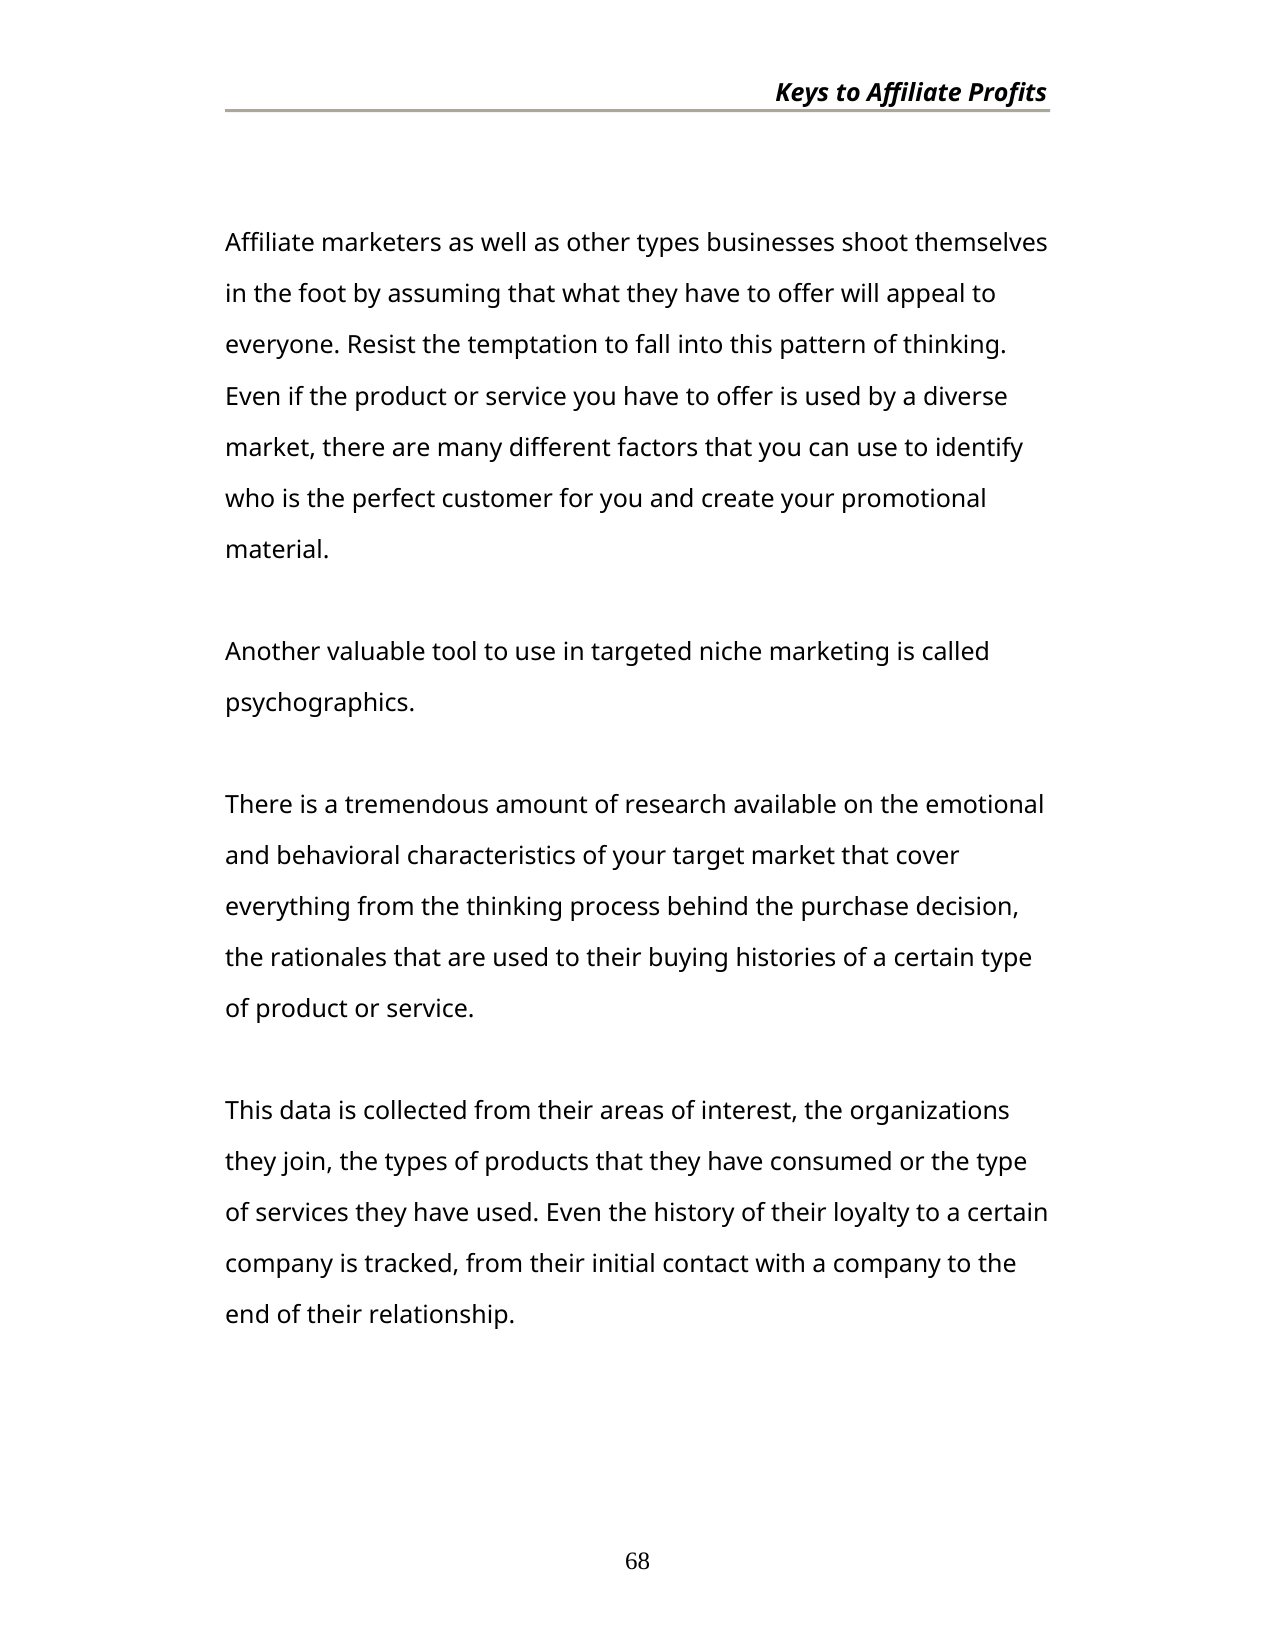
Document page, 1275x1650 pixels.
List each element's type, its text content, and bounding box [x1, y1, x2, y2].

text Affiliate marketers as well as other types businesses shoot themselves in the foot by assuming that what they have to offer will appeal to everyone. Resist the temptation to fall into this pattern of thinking. Even if the product or service you have to offer is used by a diverse market, there are many different factors that you can use to identify who is the perfect customer for you and create your promotional material. [225, 225, 1050, 565]
text This data is collected from their areas of interest, the organizations they join, the types of products that they have consumed or the type of services they have used. Even the history of their loyalty to a certain company is tracked, from their initial contact with a company to the end of their relationship. [225, 1093, 1050, 1331]
text Another valuable tool to use in targeted niche marketing is called psychographics. There is a tremendous amount of research available on the emotional and behavioral characteristics of your target market that cover everything from the thinking process behind the purchase decision, the rationales that are used to their buying histories of a certain type of product or service. [225, 633, 1050, 1025]
